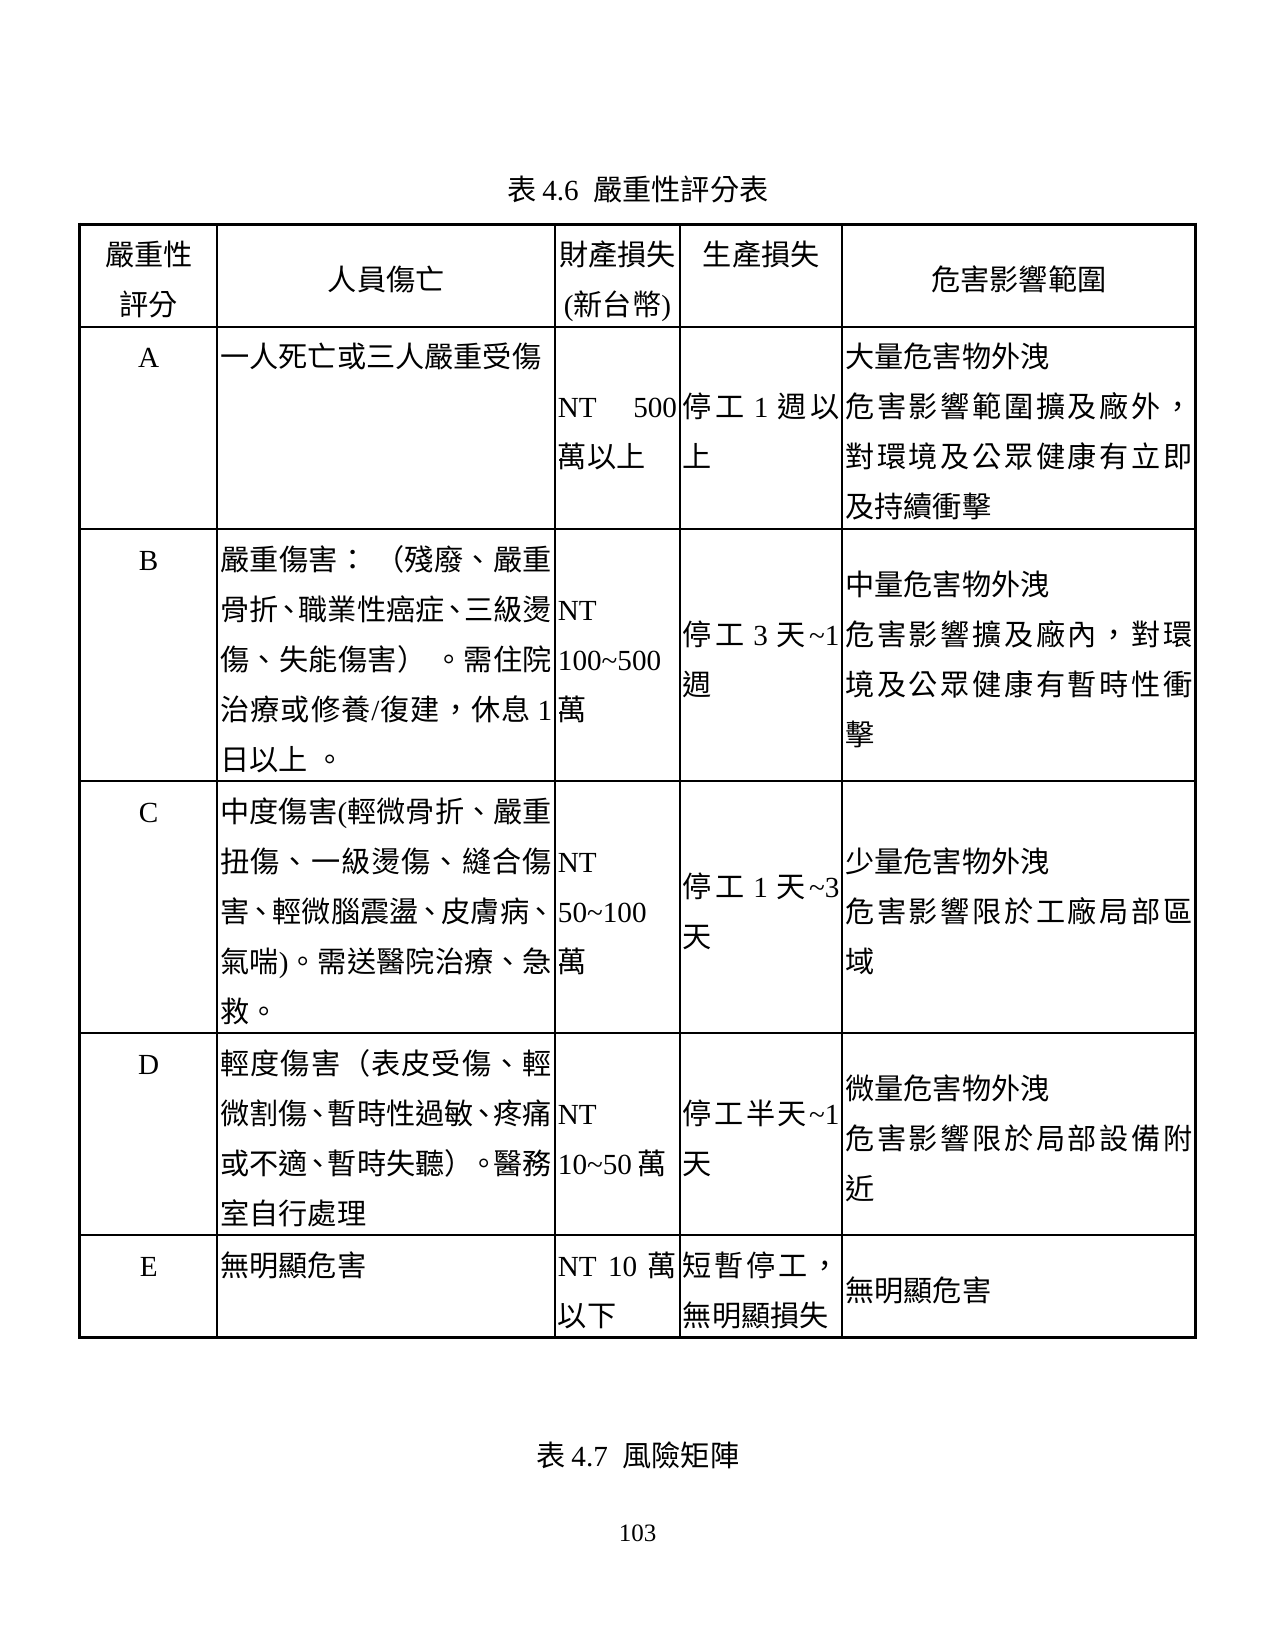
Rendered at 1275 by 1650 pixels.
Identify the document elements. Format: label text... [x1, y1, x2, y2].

text 表4.6 嚴重性評分表 [177, 160, 1098, 210]
table_cell NT 10萬以下 [556, 1236, 679, 1336]
table_cell 無明顯危害 [843, 1236, 1194, 1336]
table_cell NT 50~100萬 [556, 782, 679, 1032]
table_cell 輕度傷害（表皮受傷、輕微割傷、暫時性過敏、疼痛或不適、暫時失聽）。醫務室自行處理 [218, 1034, 554, 1234]
text 表4.7 風險矩陣 [177, 1427, 1098, 1477]
table_cell 停工1週以上 [681, 328, 841, 528]
table_cell 無明顯危害 [218, 1236, 554, 1336]
table_header 生產損失 [681, 226, 841, 326]
table_cell A [81, 328, 216, 528]
table_header 危害影響範圍 [843, 226, 1194, 326]
table_cell 短暫停工，無明顯損失 [681, 1236, 841, 1336]
table_cell 嚴重傷害： （殘廢、嚴重骨折、職業性癌症、三級燙傷、失能傷害） 。需住院治療或修養/復建，休息1日以上 。 [218, 530, 554, 780]
table_cell B [81, 530, 216, 780]
table_cell 停工半天~1天 [681, 1034, 841, 1234]
table_cell D [81, 1034, 216, 1234]
table_cell 大量危害物外洩 危害影響範圍擴及廠外，對環境及公眾健康有立即及持續衝擊 [843, 328, 1194, 528]
table_cell E [81, 1236, 216, 1336]
table_cell NT 500萬以上 [556, 328, 679, 528]
table_cell 停工3天~1週 [681, 530, 841, 780]
table_cell 停工1天~3天 [681, 782, 841, 1032]
table_cell C [81, 782, 216, 1032]
table_header 人員傷亡 [218, 226, 554, 326]
table_cell NT 10~50萬 [556, 1034, 679, 1234]
table_cell 中量危害物外洩 危害影響擴及廠內，對環境及公眾健康有暫時性衝擊 [843, 530, 1194, 780]
table_cell 微量危害物外洩 危害影響限於局部設備附近 [843, 1034, 1194, 1234]
table_cell 中度傷害(輕微骨折、嚴重扭傷、一級燙傷、縫合傷害、輕微腦震盪、皮膚病、氣喘)。需送醫院治療、急救。 [218, 782, 554, 1032]
table_cell NT 100~500萬 [556, 530, 679, 780]
table_cell 一人死亡或三人嚴重受傷 [218, 328, 554, 528]
table_cell 少量危害物外洩 危害影響限於工廠局部區域 [843, 782, 1194, 1032]
table_header 財產損失 (新台幣) [556, 226, 679, 326]
table_header 嚴重性 評分 [81, 226, 216, 326]
